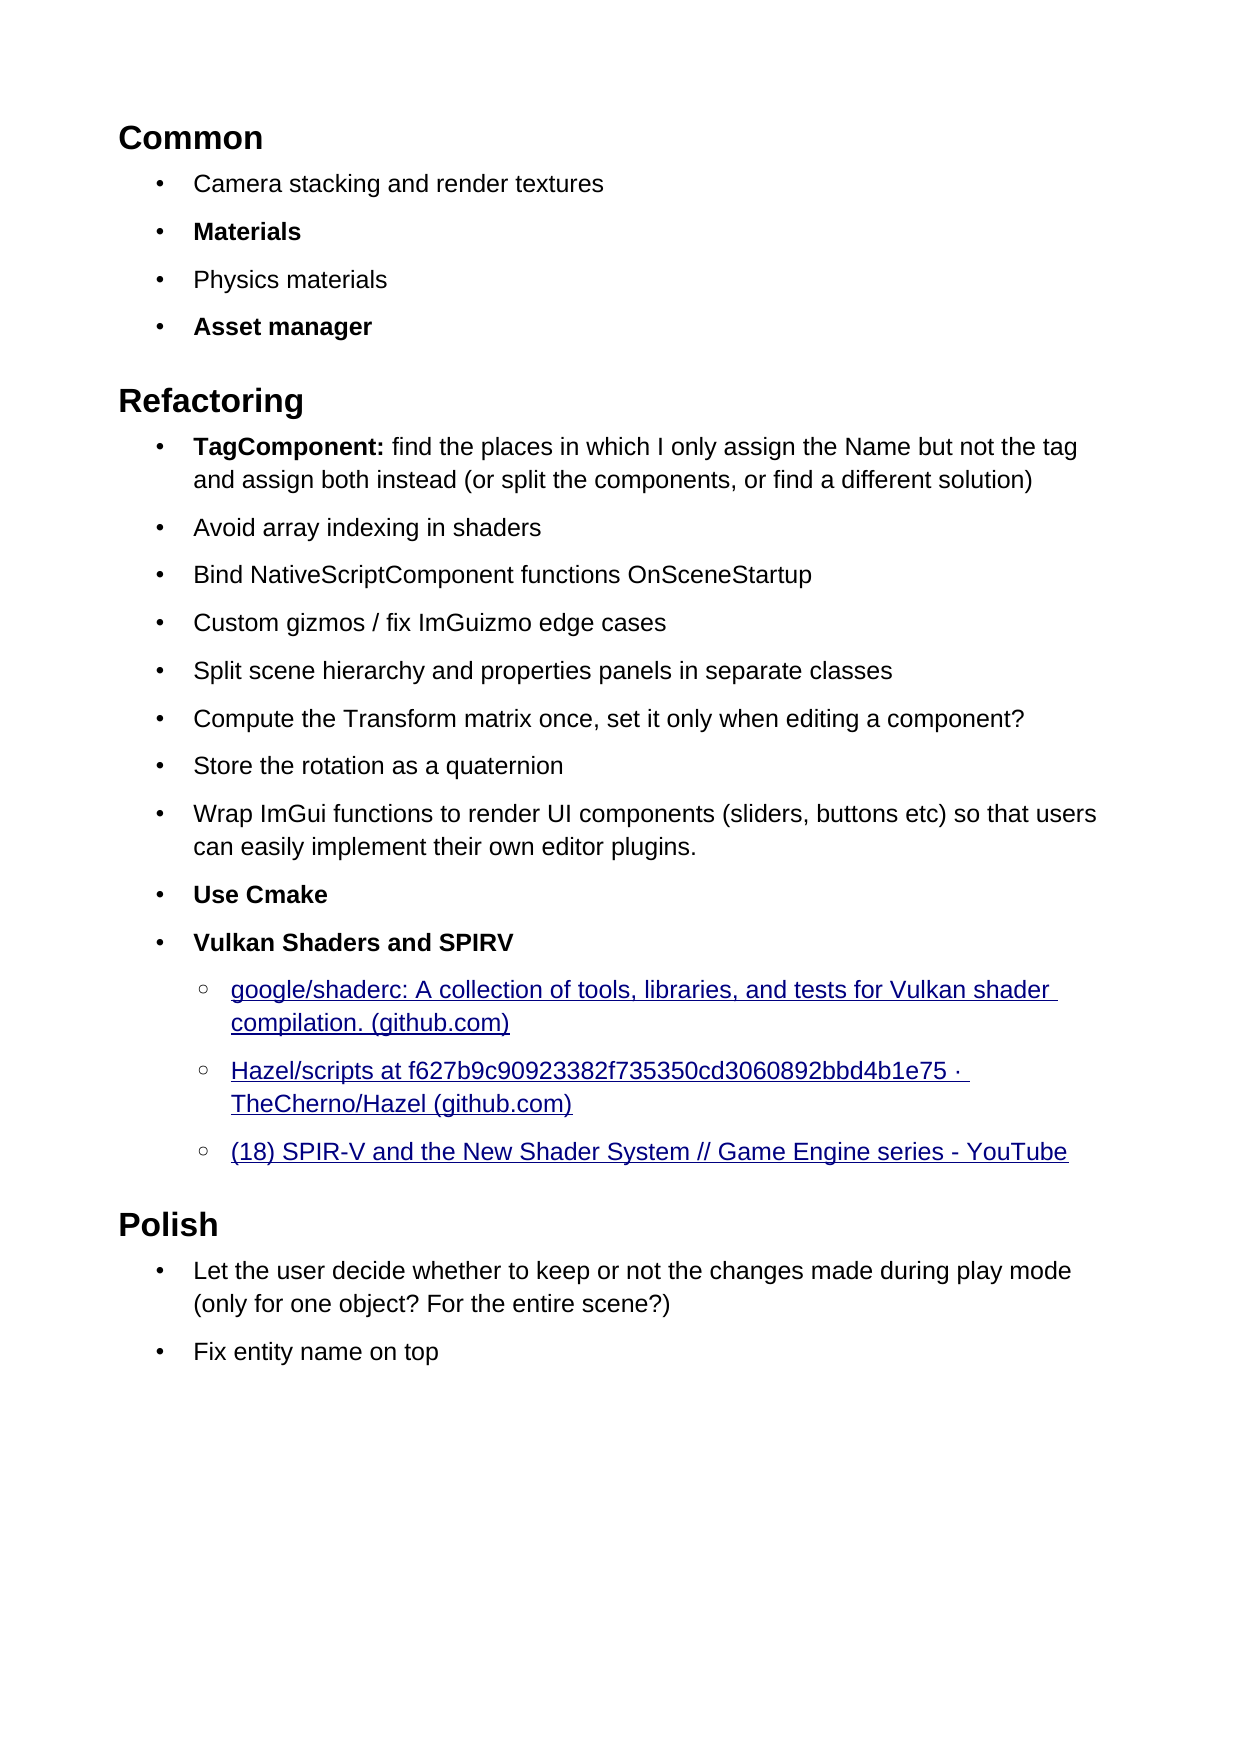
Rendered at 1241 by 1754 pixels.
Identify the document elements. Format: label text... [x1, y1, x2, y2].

list Camera stacking and render textures [156, 169, 1122, 198]
list Use Cmake [156, 880, 1122, 909]
list Asset manager [156, 312, 1122, 341]
list Vulkan Shaders and SPIRV [156, 927, 1122, 956]
list Avoid array indexing in shaders [156, 513, 1122, 542]
list Wrap ImGui functions to render UI components (sliders, buttons etc) so that users can easily implement their own editor plugins. [156, 799, 1122, 861]
list Store the rotation as a quaternion [156, 751, 1122, 780]
list Materials [156, 217, 1122, 246]
list Let the user decide whether to keep or not the changes made during play mode (only for one object? For the entire scene?) [156, 1256, 1122, 1318]
list Split scene hierarchy and properties panels in separate classes [156, 656, 1122, 685]
list Hazel/scripts at f627b9c90923382f735350cd3060892bbd4b1e75 · TheCherno/Hazel (github.com) [193, 1056, 1122, 1118]
list Fix entity name on top [156, 1337, 1122, 1366]
list Bind NativeScriptComponent functions OnSceneStartup [156, 561, 1122, 589]
list Custom gizmos / fix ImGuizmo edge cases [156, 608, 1122, 637]
subtitle Refactoring [118, 381, 1122, 419]
subtitle Polish [118, 1205, 1122, 1244]
list TagComponent: find the places in which I only assign the Name but not the tag and assign both instead (or split the components, or find a different solution) [156, 432, 1122, 494]
list (18) SPIR-V and the New Shader System // Game Engine series - YouTube [193, 1137, 1122, 1166]
subtitle Common [118, 118, 1122, 157]
list Compute the Transform matrix once, set it only when editing a component? [156, 704, 1122, 732]
list Physics materials [156, 265, 1122, 293]
list google/shaderc: A collection of tools, libraries, and tests for Vulkan shader compilation. (github.com) [193, 975, 1122, 1037]
